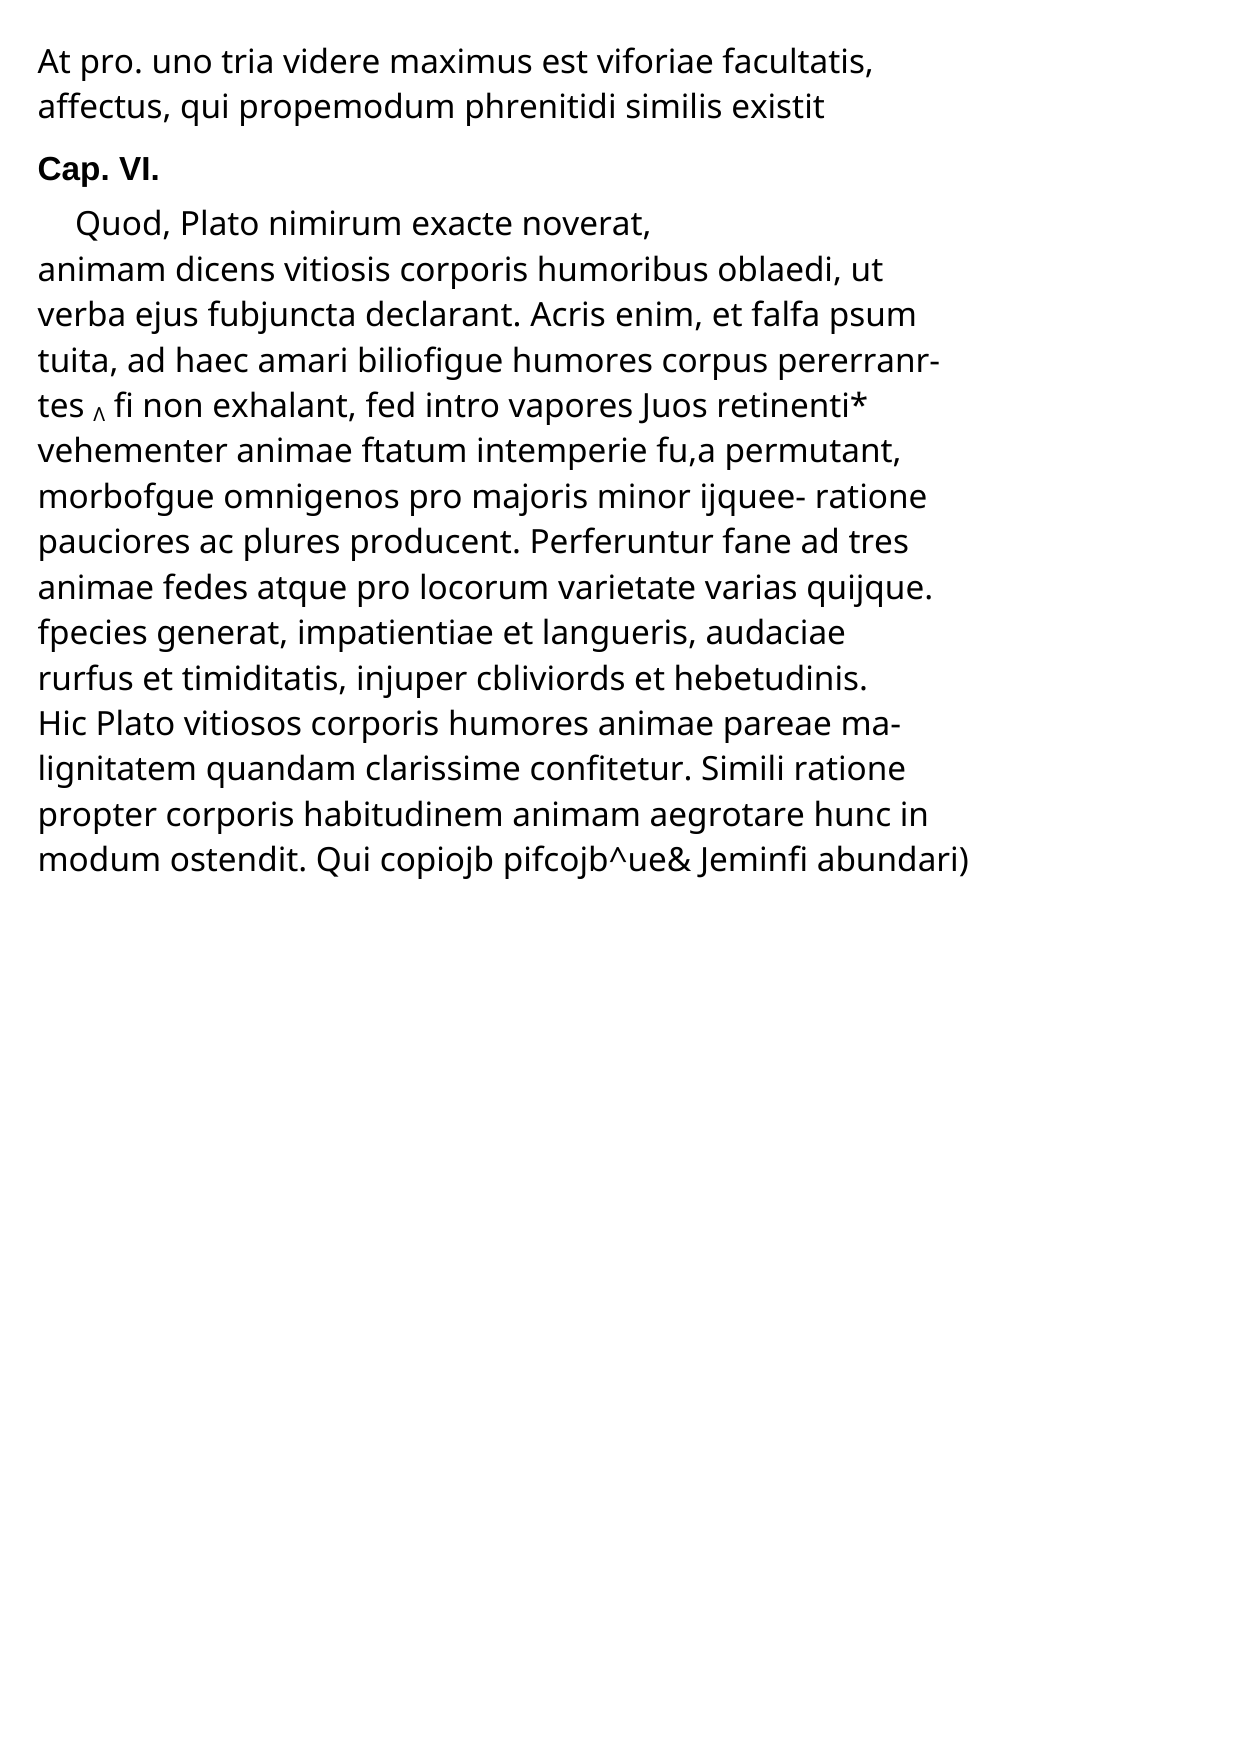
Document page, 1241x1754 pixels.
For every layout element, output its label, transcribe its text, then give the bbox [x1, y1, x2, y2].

subtitle Cap. VI. [37, 149, 1203, 188]
text At pro. uno tria videre maximus est viforiae facultatis, affectus, qui propemodum phrenitidi similis existit [37, 37, 1203, 128]
text Quod, Plato nimirum exacte noverat, animam dicens vitiosis corporis humoribus oblaedi, ut verba ejus fubjuncta declarant. Acris enim, et falfa psum tuita, ad haec amari biliofigue humores corpus pererranr- tes Λ fi non exhalant, fed intro vapores Juos retinenti* vehementer animae ftatum intemperie fu,a permutant, morbofgue omnigenos pro majoris minor ijquee- ratione pauciores ac plures producent. Perferuntur fane ad tres animae fedes atque pro locorum varietate varias quijque. fpecies generat, impatientiae et langueris, audaciae rurfus et timiditatis, injuper cbliviords et hebetudinis. Hic Plato vitiosos corporis humores animae pareae ma- lignitatem quandam clarissime confitetur. Simili ratione propter corporis habitudinem animam aegrotare hunc in modum ostendit. Qui copiojb pifcojb^ue& Jeminfi abundari) [37, 200, 1203, 881]
